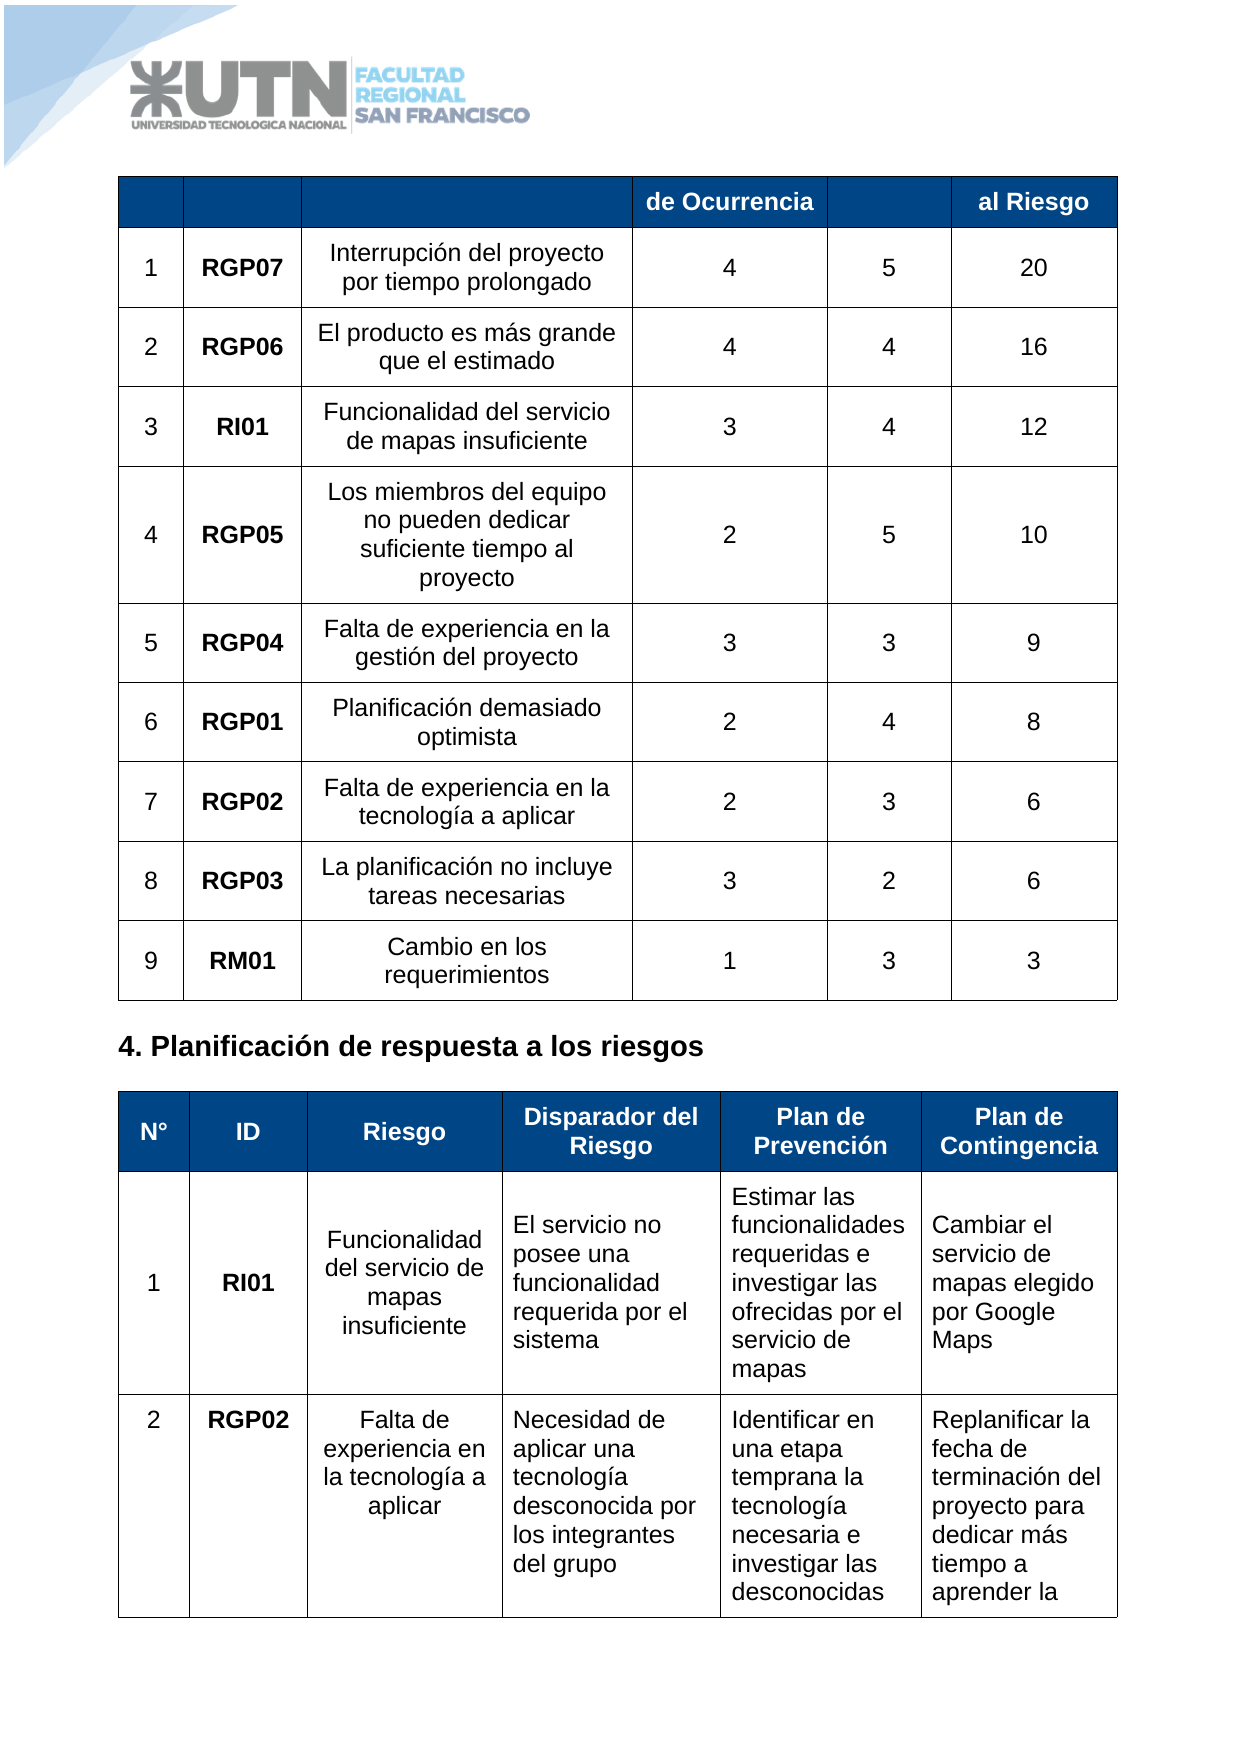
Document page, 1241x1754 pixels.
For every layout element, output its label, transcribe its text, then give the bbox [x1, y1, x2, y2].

table_cell Estimar las funcionalidades requeridas e investigar las ofrecidas por el servicio de mapas [721, 1172, 921, 1394]
table_cell 6 [952, 762, 1117, 841]
table_header Disparador del Riesgo [503, 1092, 720, 1171]
table_header [302, 177, 632, 227]
table_header de Ocurrencia [633, 177, 827, 227]
table_cell 8 [952, 683, 1117, 761]
table_cell 16 [952, 308, 1117, 386]
table_cell 3 [952, 921, 1117, 1000]
text 4. Planificación de respuesta a los riesgos [118, 1029, 1122, 1062]
table_cell RGP04 [184, 604, 301, 682]
table_header [119, 177, 183, 227]
table_cell 5 [828, 467, 951, 602]
table_cell 1 [119, 228, 183, 307]
table_header [184, 177, 301, 227]
table_cell 2 [828, 842, 951, 920]
table_cell 2 [119, 1395, 189, 1617]
table_cell 2 [633, 467, 827, 602]
table_cell RM01 [184, 921, 301, 1000]
table_cell 9 [952, 604, 1117, 682]
table_cell 3 [633, 604, 827, 682]
picture [3, 5, 532, 169]
table_cell Falta de experiencia en la gestión del proyecto [302, 604, 632, 682]
table_cell El servicio no posee una funcionalidad requerida por el sistema [503, 1172, 720, 1394]
table_cell 3 [828, 604, 951, 682]
table_cell Falta de experiencia en la tecnología a aplicar [308, 1395, 502, 1617]
table_cell 3 [633, 842, 827, 920]
table_cell 1 [119, 1172, 189, 1394]
table_cell 4 [828, 387, 951, 466]
table_cell 4 [828, 308, 951, 386]
table_cell RGP02 [190, 1395, 307, 1617]
table_cell 4 [633, 228, 827, 307]
table_cell 10 [952, 467, 1117, 602]
table_cell RGP05 [184, 467, 301, 602]
table_cell RI01 [184, 387, 301, 466]
table_cell 3 [119, 387, 183, 466]
table_cell Los miembros del equipo no pueden dedicar suficiente tiempo al proyecto [302, 467, 632, 602]
table_cell RGP06 [184, 308, 301, 386]
table_header Plan de Contingencia [922, 1092, 1117, 1171]
table_cell 20 [952, 228, 1117, 307]
table_cell Interrupción del proyecto por tiempo prolongado [302, 228, 632, 307]
table_cell 3 [828, 921, 951, 1000]
table_cell RGP07 [184, 228, 301, 307]
table_cell 4 [119, 467, 183, 602]
table_cell 6 [119, 683, 183, 761]
table_header Riesgo [308, 1092, 502, 1171]
table_cell 4 [828, 683, 951, 761]
table_cell 9 [119, 921, 183, 1000]
table_cell 7 [119, 762, 183, 841]
table_cell 2 [119, 308, 183, 386]
table_cell RGP02 [184, 762, 301, 841]
table_cell 3 [828, 762, 951, 841]
table_cell 12 [952, 387, 1117, 466]
table_cell 4 [633, 308, 827, 386]
table_header al Riesgo [952, 177, 1117, 227]
table_cell Replanificar la fecha de terminación del proyecto para dedicar más tiempo a aprender la [922, 1395, 1117, 1617]
table_cell RGP03 [184, 842, 301, 920]
table_cell Funcionalidad del servicio de mapas insuficiente [308, 1172, 502, 1394]
table_cell RGP01 [184, 683, 301, 761]
table_cell El producto es más grande que el estimado [302, 308, 632, 386]
table_cell 2 [633, 683, 827, 761]
table_cell 8 [119, 842, 183, 920]
table_cell La planificación no incluye tareas necesarias [302, 842, 632, 920]
table_header ID [190, 1092, 307, 1171]
table_cell Funcionalidad del servicio de mapas insuficiente [302, 387, 632, 466]
table_cell Identificar en una etapa temprana la tecnología necesaria e investigar las desconocidas [721, 1395, 921, 1617]
table_cell 5 [119, 604, 183, 682]
table_cell Cambiar el servicio de mapas elegido por Google Maps [922, 1172, 1117, 1394]
table_header [828, 177, 951, 227]
table_cell Cambio en los requerimientos [302, 921, 632, 1000]
table_cell 1 [633, 921, 827, 1000]
table_cell 5 [828, 228, 951, 307]
table_cell 6 [952, 842, 1117, 920]
table_cell RI01 [190, 1172, 307, 1394]
table_header N° [119, 1092, 189, 1171]
table_header Plan de Prevención [721, 1092, 921, 1171]
table_cell 2 [633, 762, 827, 841]
table_cell Necesidad de aplicar una tecnología desconocida por los integrantes del grupo [503, 1395, 720, 1617]
table_cell Planificación demasiado optimista [302, 683, 632, 761]
table_cell 3 [633, 387, 827, 466]
table_cell Falta de experiencia en la tecnología a aplicar [302, 762, 632, 841]
